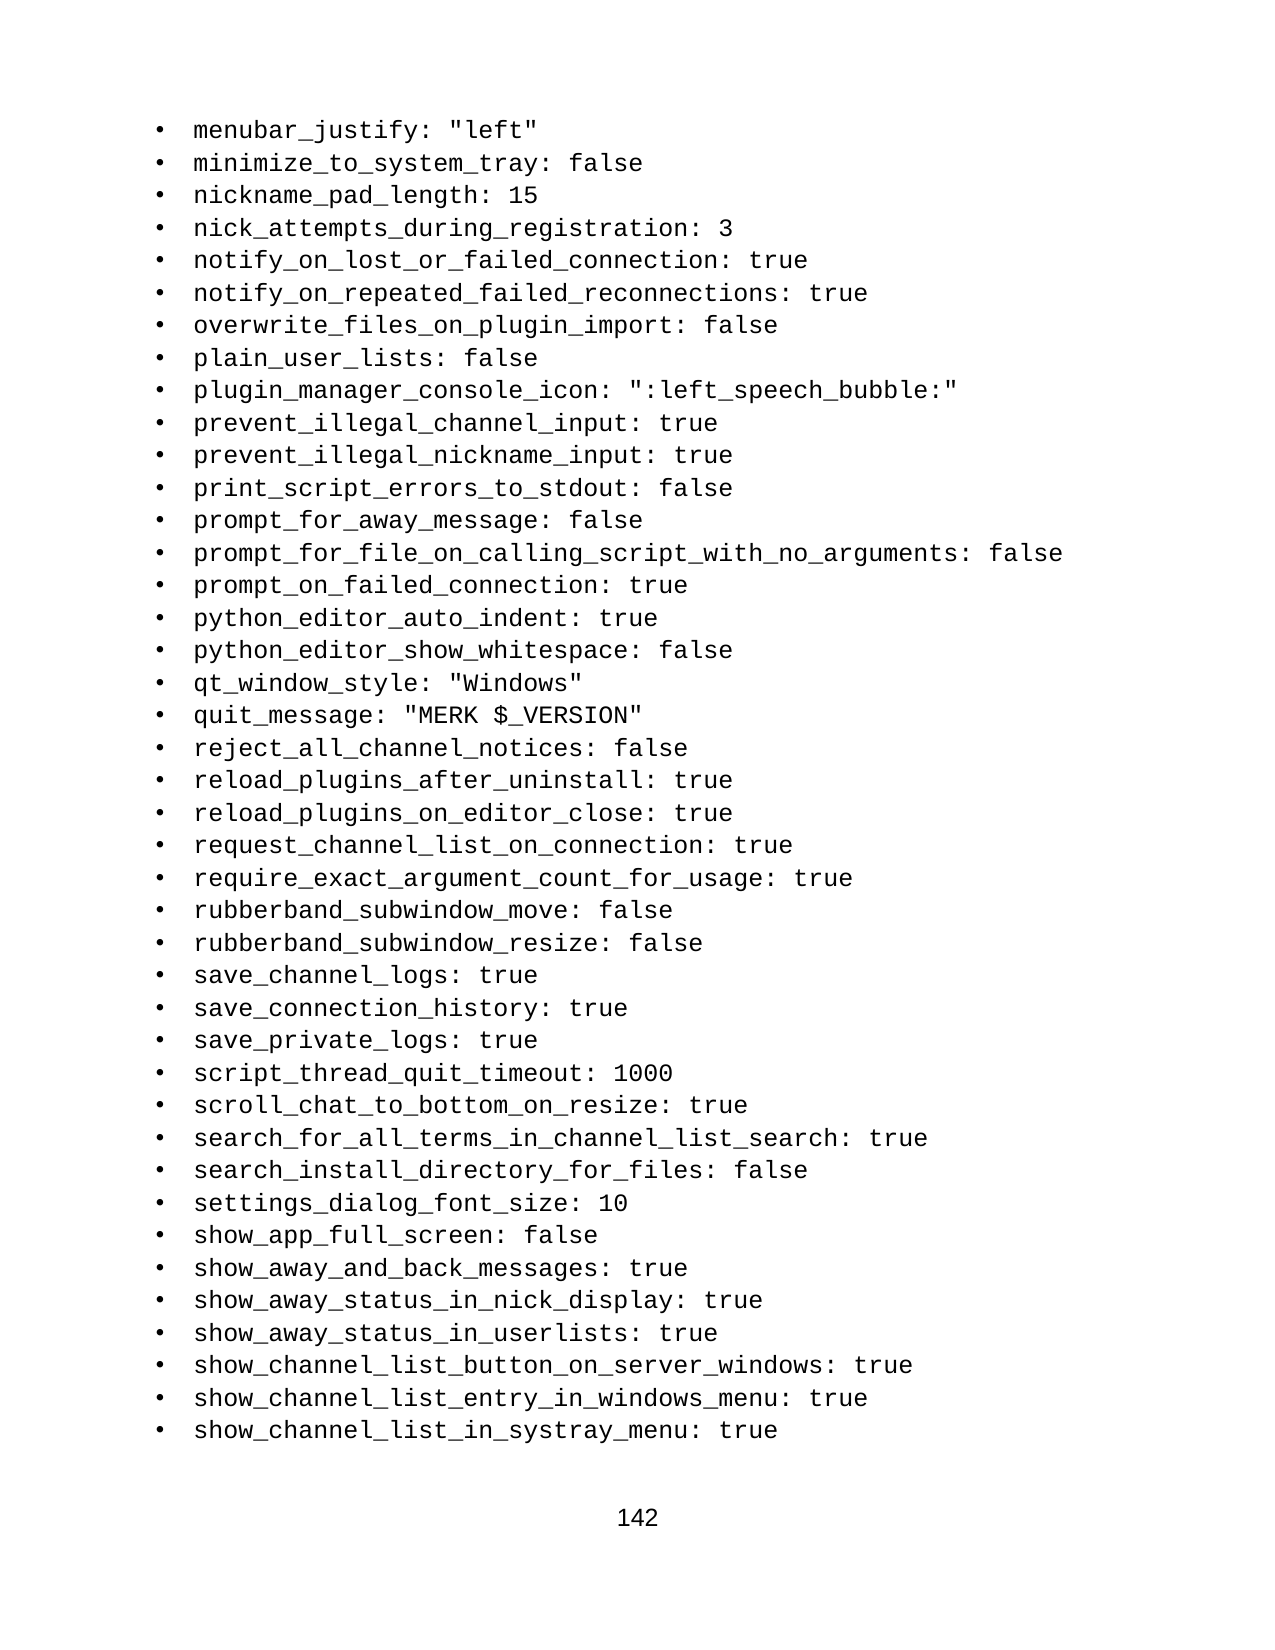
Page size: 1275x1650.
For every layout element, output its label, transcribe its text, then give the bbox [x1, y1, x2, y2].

list search_for_all_terms_in_channel_list_search: true [156, 1126, 1157, 1154]
list request_channel_list_on_connection: true [156, 833, 1157, 861]
list prevent_illegal_channel_input: true [156, 411, 1157, 439]
list show_away_status_in_nick_display: true [156, 1288, 1157, 1316]
list prompt_for_away_message: false [156, 508, 1157, 536]
list require_exact_argument_count_for_usage: true [156, 866, 1157, 894]
list nickname_pad_length: 15 [156, 183, 1157, 211]
list reload_plugins_on_editor_close: true [156, 801, 1157, 829]
list overwrite_files_on_plugin_import: false [156, 313, 1157, 341]
list scroll_chat_to_bottom_on_resize: true [156, 1093, 1157, 1121]
list print_script_errors_to_stdout: false [156, 476, 1157, 504]
list quit_message: "MERK $_VERSION" [156, 703, 1157, 731]
list show_channel_list_in_systray_menu: true [156, 1418, 1157, 1446]
list nick_attempts_during_registration: 3 [156, 216, 1157, 244]
list rubberband_subwindow_resize: false [156, 931, 1157, 959]
list search_install_directory_for_files: false [156, 1158, 1157, 1186]
list save_private_logs: true [156, 1028, 1157, 1056]
list menubar_justify: "left" [156, 118, 1157, 146]
list save_connection_history: true [156, 996, 1157, 1024]
list show_channel_list_button_on_server_windows: true [156, 1353, 1157, 1381]
list script_thread_quit_timeout: 1000 [156, 1061, 1157, 1089]
list save_channel_logs: true [156, 963, 1157, 991]
list prompt_on_failed_connection: true [156, 573, 1157, 601]
list show_app_full_screen: false [156, 1223, 1157, 1251]
list plain_user_lists: false [156, 346, 1157, 374]
list reload_plugins_after_uninstall: true [156, 768, 1157, 796]
list reject_all_channel_notices: false [156, 736, 1157, 764]
list notify_on_lost_or_failed_connection: true [156, 248, 1157, 276]
list show_channel_list_entry_in_windows_menu: true [156, 1386, 1157, 1414]
list prompt_for_file_on_calling_script_with_no_arguments: false [156, 541, 1157, 569]
list qt_window_style: "Windows" [156, 671, 1157, 699]
list show_away_status_in_userlists: true [156, 1321, 1157, 1349]
list notify_on_repeated_failed_reconnections: true [156, 281, 1157, 309]
list rubberband_subwindow_move: false [156, 898, 1157, 926]
list show_away_and_back_messages: true [156, 1256, 1157, 1284]
list python_editor_show_whitespace: false [156, 638, 1157, 666]
list settings_dialog_font_size: 10 [156, 1191, 1157, 1219]
list python_editor_auto_indent: true [156, 606, 1157, 634]
list minimize_to_system_tray: false [156, 151, 1157, 179]
list prevent_illegal_nickname_input: true [156, 443, 1157, 471]
list plugin_manager_console_icon: ":left_speech_bubble:" [156, 378, 1157, 406]
